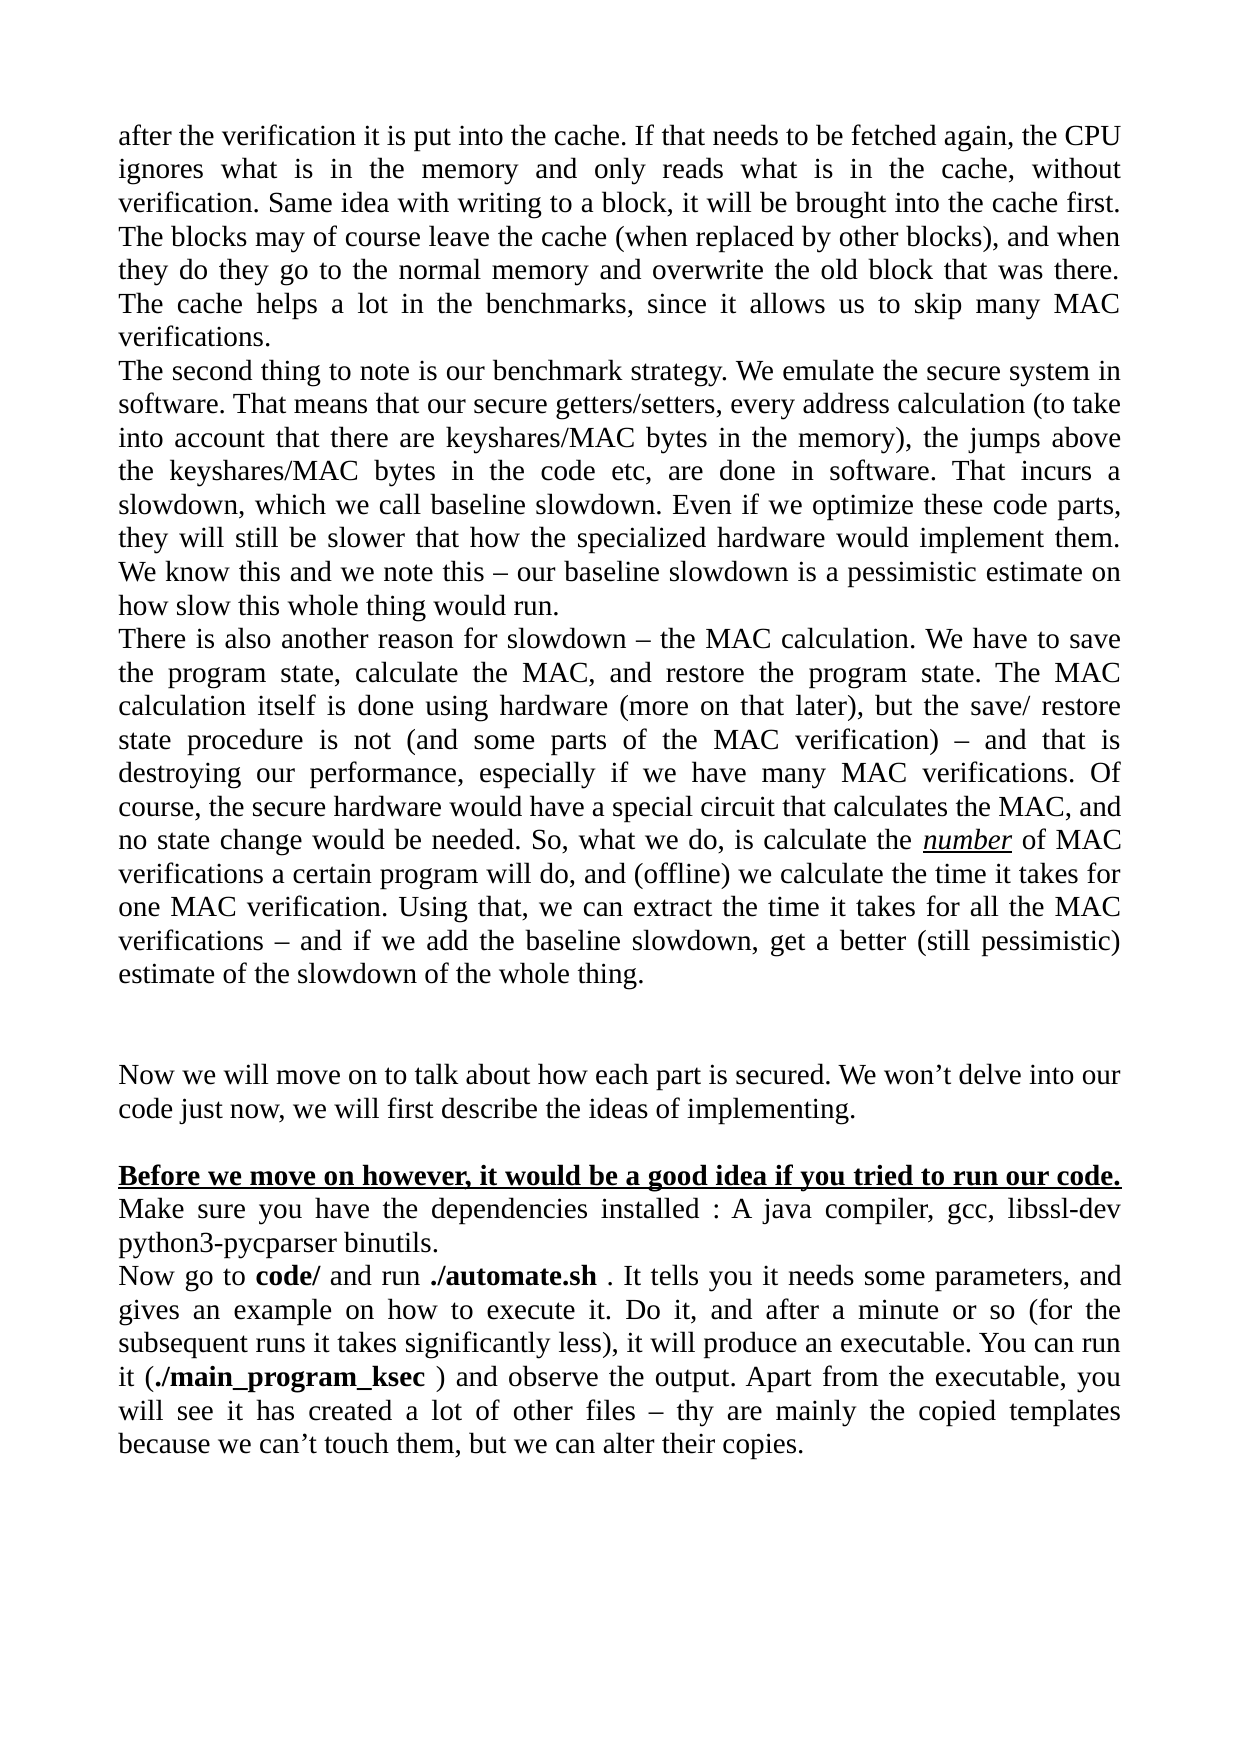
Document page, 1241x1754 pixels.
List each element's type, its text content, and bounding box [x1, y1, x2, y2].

text after the verification it is put into the cache. If that needs to be fetched again, the CPU ignores what is in the memory and only reads what is in the cache, without verification. Same idea with writing to a block, it will be brought into the cache first. The blocks may of course leave the cache (when replaced by other blocks), and when they do they go to the normal memory and overwrite the old block that was there. The cache helps a lot in the benchmarks, since it allows us to skip many MAC verifications. [118, 118, 1122, 353]
text Before we move on however, it would be a good idea if you tried to run our code. [118, 1158, 1122, 1187]
text Make sure you have the dependencies installed : A java compiler, gcc, libssl-dev python3-pycparser binutils. [118, 1189, 1122, 1258]
text Now we will move on to talk about how each part is secured. We won’t delve into our code just now, we will first describe the ideas of implementing. [118, 1057, 1122, 1124]
text Now go to code/ and run ./automate.sh . It tells you it needs some parameters, and gives an example on how to execute it. Do it, and after a minute or so (for the subsequent runs it takes significantly less), it will produce an executable. You can run it (./main_program_ksec ) and observe the output. Apart from the executable, you will see it has created a lot of other files – thy are mainly the copied templates because we can’t touch them, but we can alter their copies. [118, 1258, 1122, 1460]
text There is also another reason for slowdown – the MAC calculation. We have to save the program state, calculate the MAC, and restore the program state. The MAC calculation itself is done using hardware (more on that later), but the save/ restore state procedure is not (and some parts of the MAC verification) – and that is destroying our performance, especially if we have many MAC verifications. Of course, the secure hardware would have a special circuit that calculates the MAC, and no state change would be needed. So, what we do, is calculate the number of MAC verifications a certain program will do, and (offline) we calculate the time it takes for one MAC verification. Using that, we can extract the time it takes for all the MAC verifications – and if we add the baseline slowdown, get a better (still pessimistic) estimate of the slowdown of the whole thing. [118, 621, 1122, 990]
text The second thing to note is our benchmark strategy. We emulate the secure system in software. That means that our secure getters/setters, every address calculation (to take into account that there are keyshares/MAC bytes in the memory), the jumps above the keyshares/MAC bytes in the code etc, are done in software. That incurs a slowdown, which we call baseline slowdown. Even if we optimize these code parts, they will still be slower that how the specialized hardware would implement them. We know this and we note this – our baseline slowdown is a pessimistic estimate on how slow this whole thing would run. [118, 353, 1122, 621]
